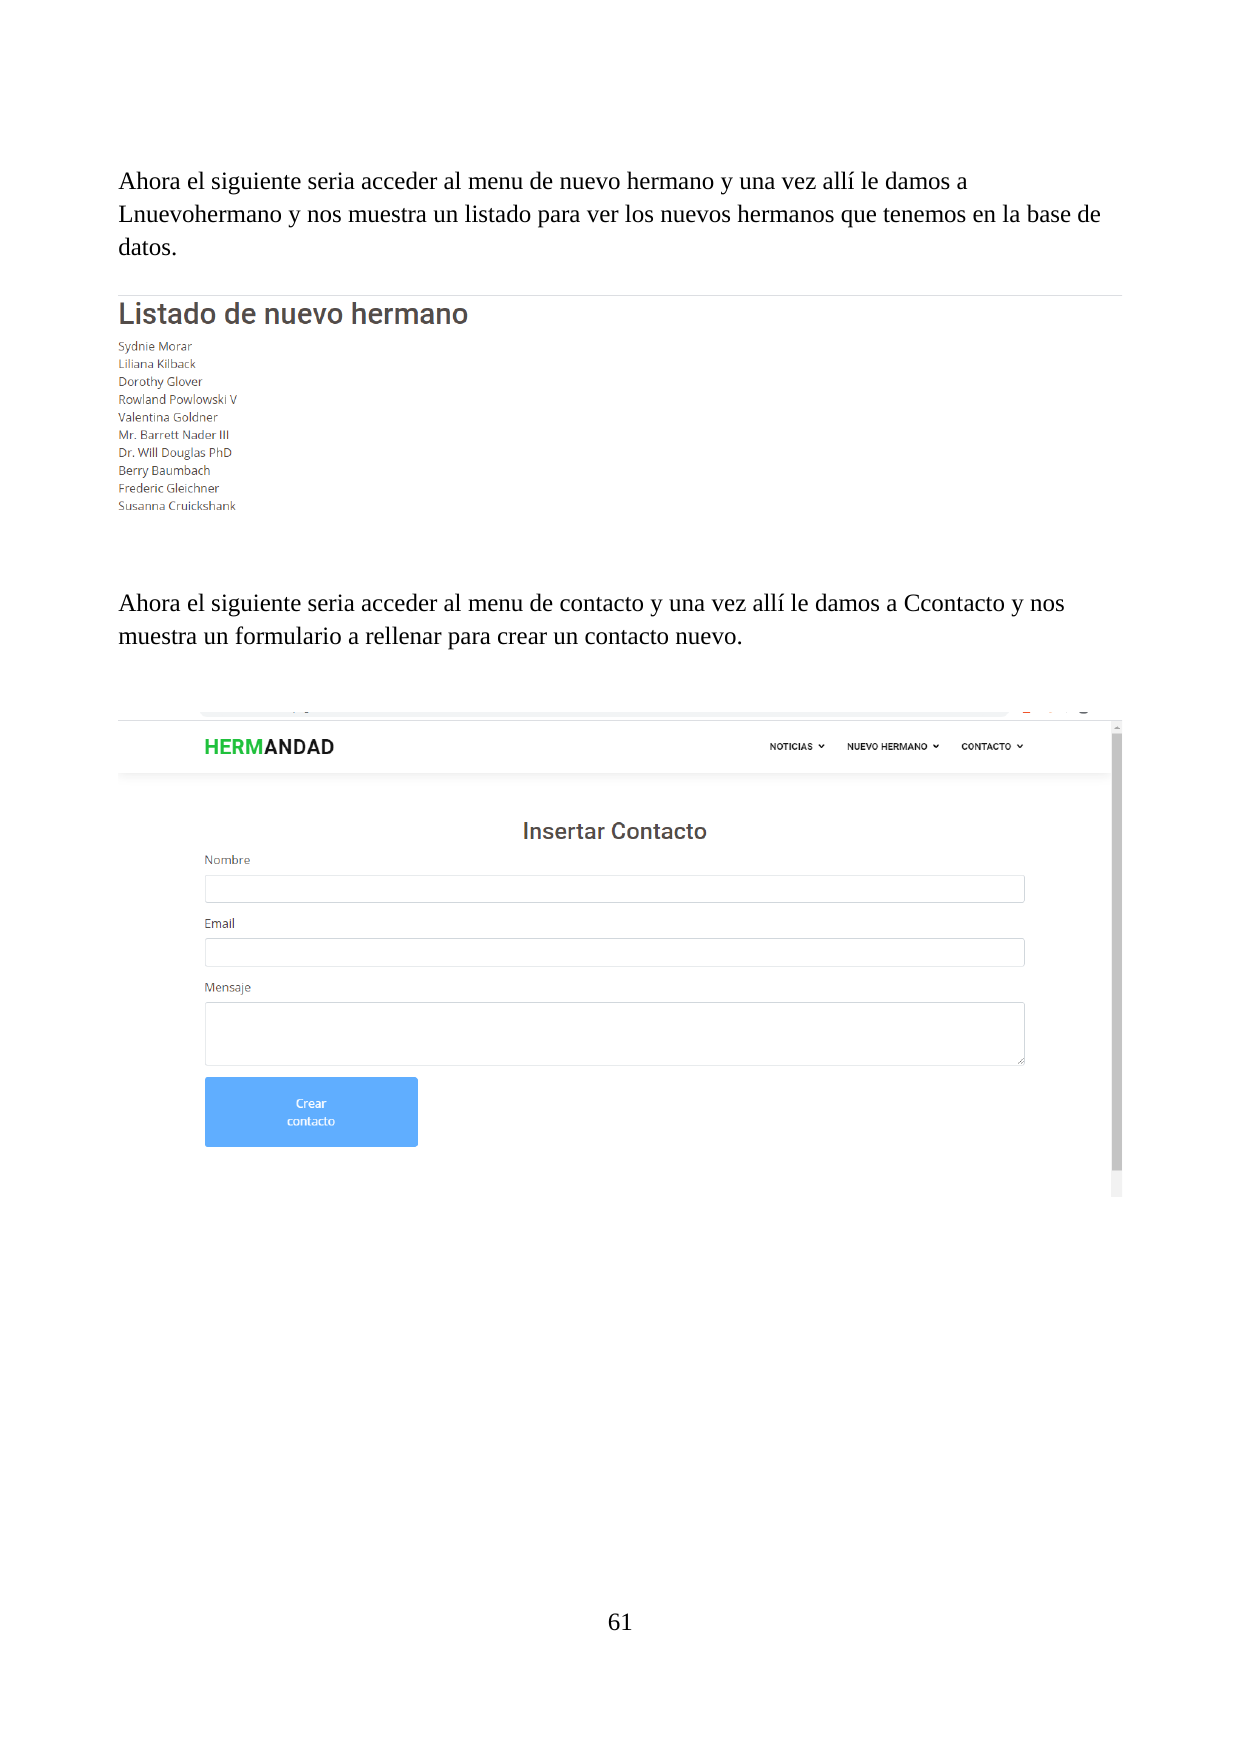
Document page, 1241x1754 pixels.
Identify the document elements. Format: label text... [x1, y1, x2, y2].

text Ahora el siguiente seria acceder al menu de contacto y una vez allí le damos a Ccontacto y nos muestra un formulario a rellenar para crear un contacto nuevo. [118, 588, 1122, 649]
picture [118, 292, 1123, 536]
text Ahora el siguiente seria acceder al menu de nuevo hermano y una vez allí le damos a Lnuevohermano y nos muestra un listado para ver los nuevos hermanos que tenemos en la base de datos. [118, 166, 1122, 261]
picture [118, 712, 1123, 1197]
